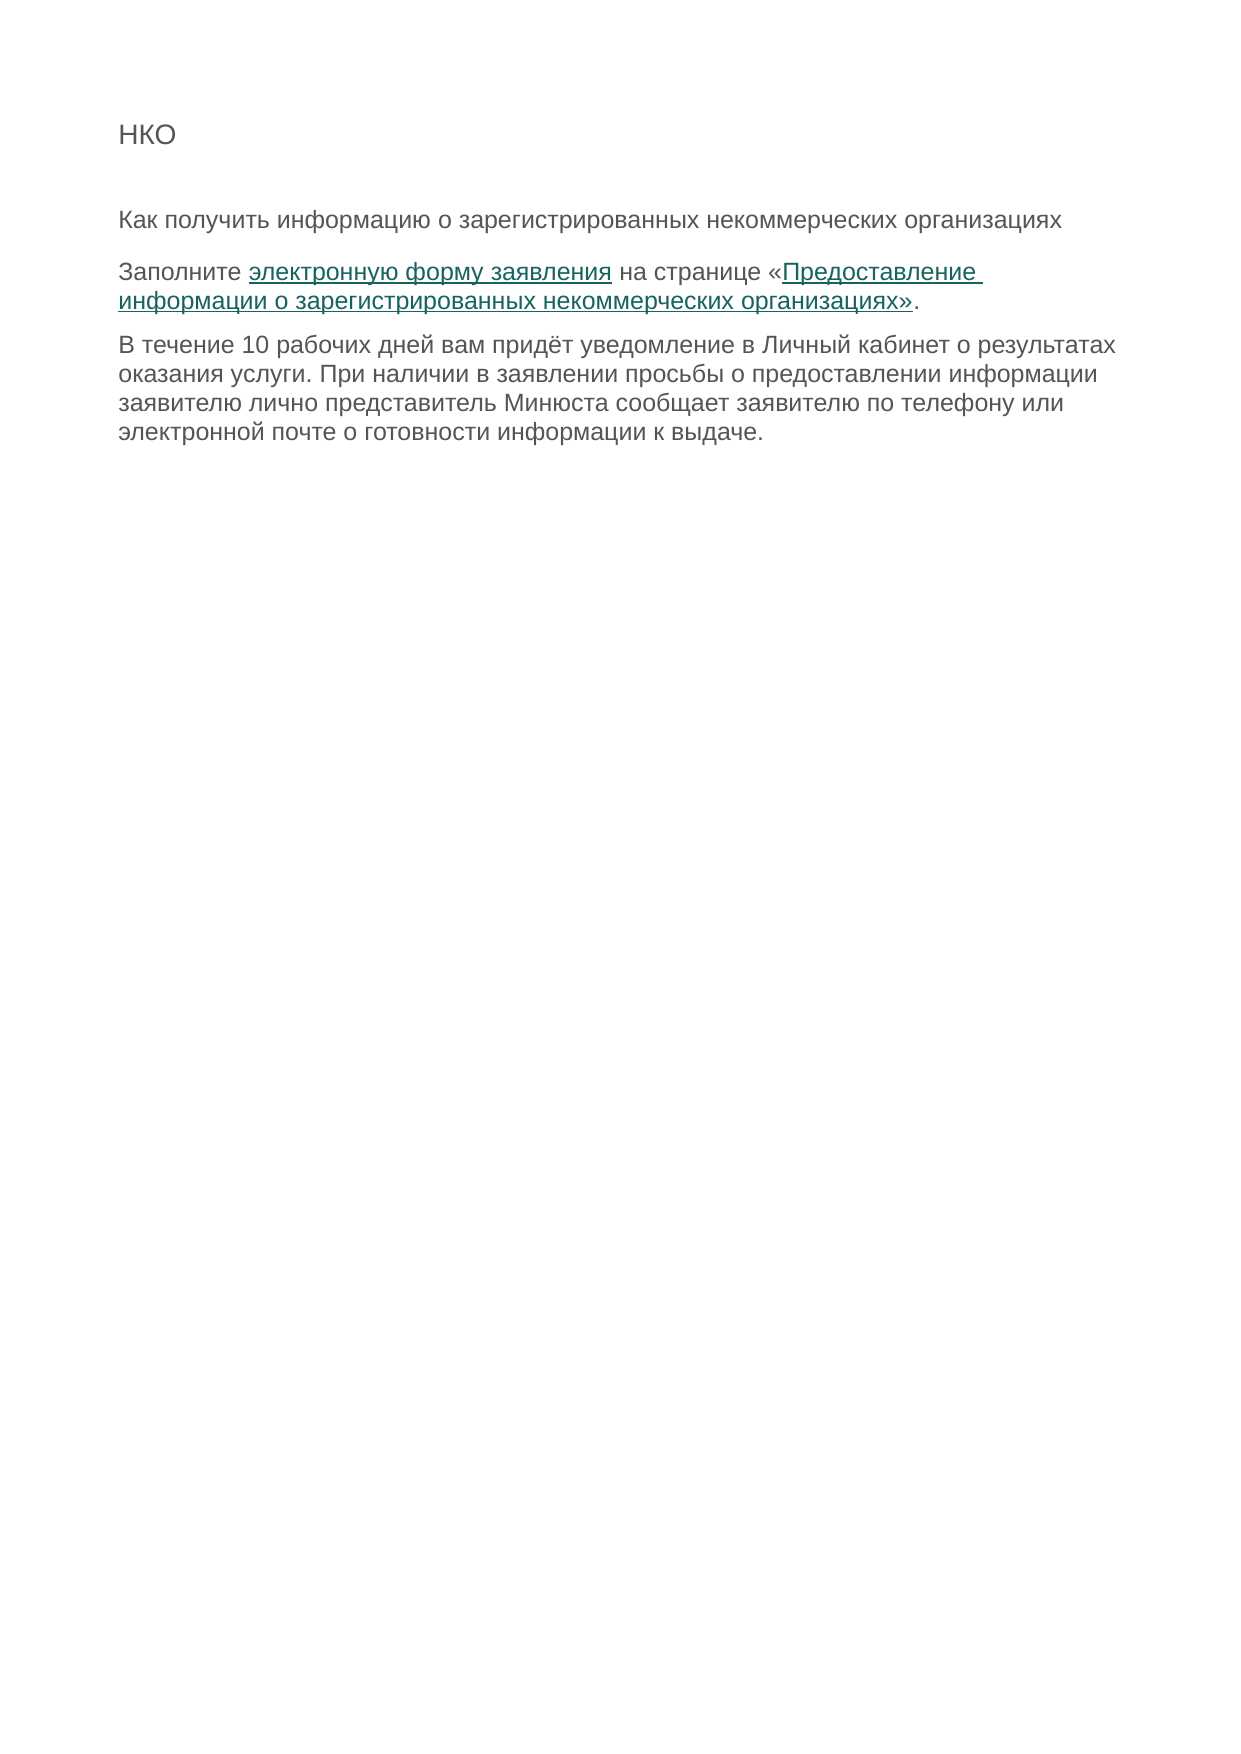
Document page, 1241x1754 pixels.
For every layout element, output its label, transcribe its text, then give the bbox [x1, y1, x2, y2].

subtitle Как получить информацию о зарегистрированных некоммерческих организациях [118, 205, 1122, 234]
subtitle НКО [118, 118, 1122, 151]
subtitle В течение 10 рабочих дней вам придёт уведомление в Личный кабинет о результатах оказания услуги. При наличии в заявлении просьбы о предоставлении информации заявителю лично представитель Минюста сообщает заявителю по телефону или электронной почте о готовности информации к выдаче. [118, 331, 1122, 446]
subtitle Заполните электронную форму заявления на странице «Предоставление информации о зарегистрированных некоммерческих организациях». [118, 257, 1122, 315]
